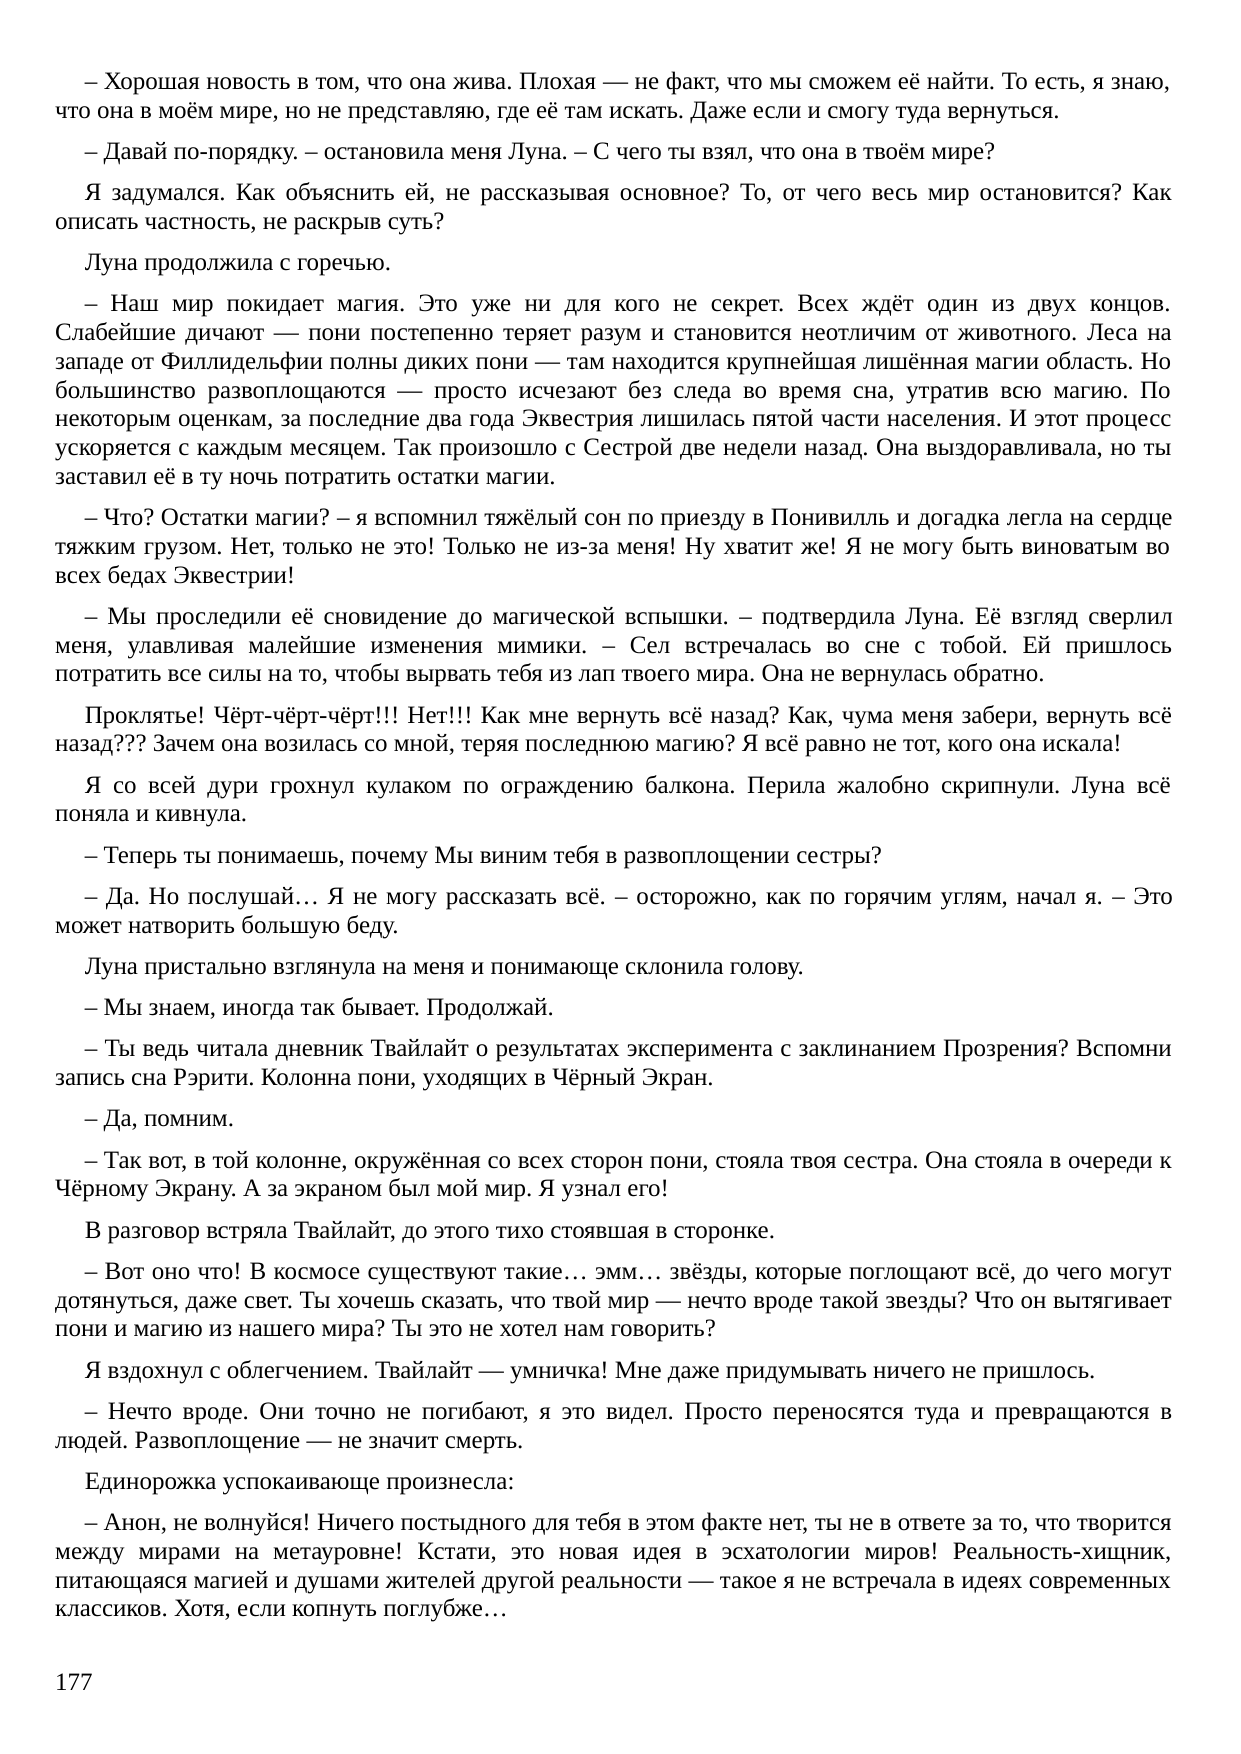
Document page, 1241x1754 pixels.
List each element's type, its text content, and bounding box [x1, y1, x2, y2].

text – Хорошая новость в том, что она жива. Плохая — не факт, что мы сможем её найти. То есть, я знаю, что она в моём мире, но не представляю, где её там искать. Даже если и смогу туда вернуться. [55, 66, 1173, 123]
text – Теперь ты понимаешь, почему Мы виним тебя в развоплощении сестры? [55, 840, 1173, 868]
text Я со всей дури грохнул кулаком по ограждению балкона. Перила жалобно скрипнули. Луна всё поняла и кивнула. [55, 770, 1173, 827]
text Я задумался. Как объяснить ей, не рассказывая основное? То, от чего весь мир остановится? Как описать частность, не раскрыв суть? [55, 177, 1173, 235]
text – Анон, не волнуйся! Ничего постыдного для тебя в этом факте нет, ты не в ответе за то, что творится между мирами на метауровне! Кстати, это новая идея в эсхатологии миров! Реальность-хищник, питающаяся магией и душами жителей другой реальности — такое я не встречала в идеях современных классиков. Хотя, если копнуть поглубже… [55, 1507, 1173, 1622]
text – Мы проследили её сновидение до магической вспышки. – подтвердила Луна. Её взгляд сверлил меня, улавливая малейшие изменения мимики. – Сел встречалась во сне с тобой. Ей пришлось потратить все силы на то, чтобы вырвать тебя из лап твоего мира. Она не вернулась обратно. [55, 601, 1173, 687]
text Луна пристально взглянула на меня и понимающе склонила голову. [55, 951, 1173, 980]
text Я вздохнул с облегчением. Твайлайт — умничка! Мне даже придумывать ничего не пришлось. [55, 1355, 1173, 1383]
text – Мы знаем, иногда так бывает. Продолжай. [55, 992, 1173, 1021]
text – Ты ведь читала дневник Твайлайт о результатах эксперимента с заклинанием Прозрения? Вспомни запись сна Рэрити. Колонна пони, уходящих в Чёрный Экран. [55, 1033, 1173, 1091]
text – Давай по-порядку. – остановила меня Луна. – С чего ты взял, что она в твоём мире? [55, 136, 1173, 165]
text – Нечто вроде. Они точно не погибают, я это видел. Просто переносятся туда и превращаются в людей. Развоплощение — не значит смерть. [55, 1396, 1173, 1453]
text – Что? Остатки магии? – я вспомнил тяжёлый сон по приезду в Понивилль и догадка легла на сердце тяжким грузом. Нет, только не это! Только не из-за меня! Ну хватит же! Я не могу быть виноватым во всех бедах Эквестрии! [55, 502, 1173, 588]
text – Так вот, в той колонне, окружённая со всех сторон пони, стояла твоя сестра. Она стояла в очереди к Чёрному Экрану. А за экраном был мой мир. Я узнал его! [55, 1145, 1173, 1202]
text Луна продолжила с горечью. [55, 247, 1173, 276]
text – Да, помним. [55, 1103, 1173, 1132]
text – Да. Но послушай… Я не могу рассказать всё. – осторожно, как по горячим углям, начал я. – Это может натворить большую беду. [55, 881, 1173, 938]
text В разговор встряла Твайлайт, до этого тихо стоявшая в сторонке. [55, 1215, 1173, 1243]
text Проклятье! Чёрт-чёрт-чёрт!!! Нет!!! Как мне вернуть всё назад? Как, чума меня забери, вернуть всё назад??? Зачем она возилась со мной, теряя последнюю магию? Я всё равно не тот, кого она искала! [55, 700, 1173, 757]
text Единорожка успокаивающе произнесла: [55, 1466, 1173, 1495]
text – Вот оно что! В космосе существуют такие… эмм… звёзды, которые поглощают всё, до чего могут дотянуться, даже свет. Ты хочешь сказать, что твой мир — нечто вроде такой звезды? Что он вытягивает пони и магию из нашего мира? Ты это не хотел нам говорить? [55, 1256, 1173, 1342]
text – Наш мир покидает магия. Это уже ни для кого не секрет. Всех ждёт один из двух концов. Слабейшие дичают — пони постепенно теряет разум и становится неотличим от животного. Леса на западе от Филлидельфии полны диких пони — там находится крупнейшая лишённая магии область. Но большинство развоплощаются — просто исчезают без следа во время сна, утратив всю магию. По некоторым оценкам, за последние два года Эквестрия лишилась пятой части населения. И этот процесс ускоряется с каждым месяцем. Так произошло с Сестрой две недели назад. Она выздоравливала, но ты заставил её в ту ночь потратить остатки магии. [55, 288, 1173, 490]
